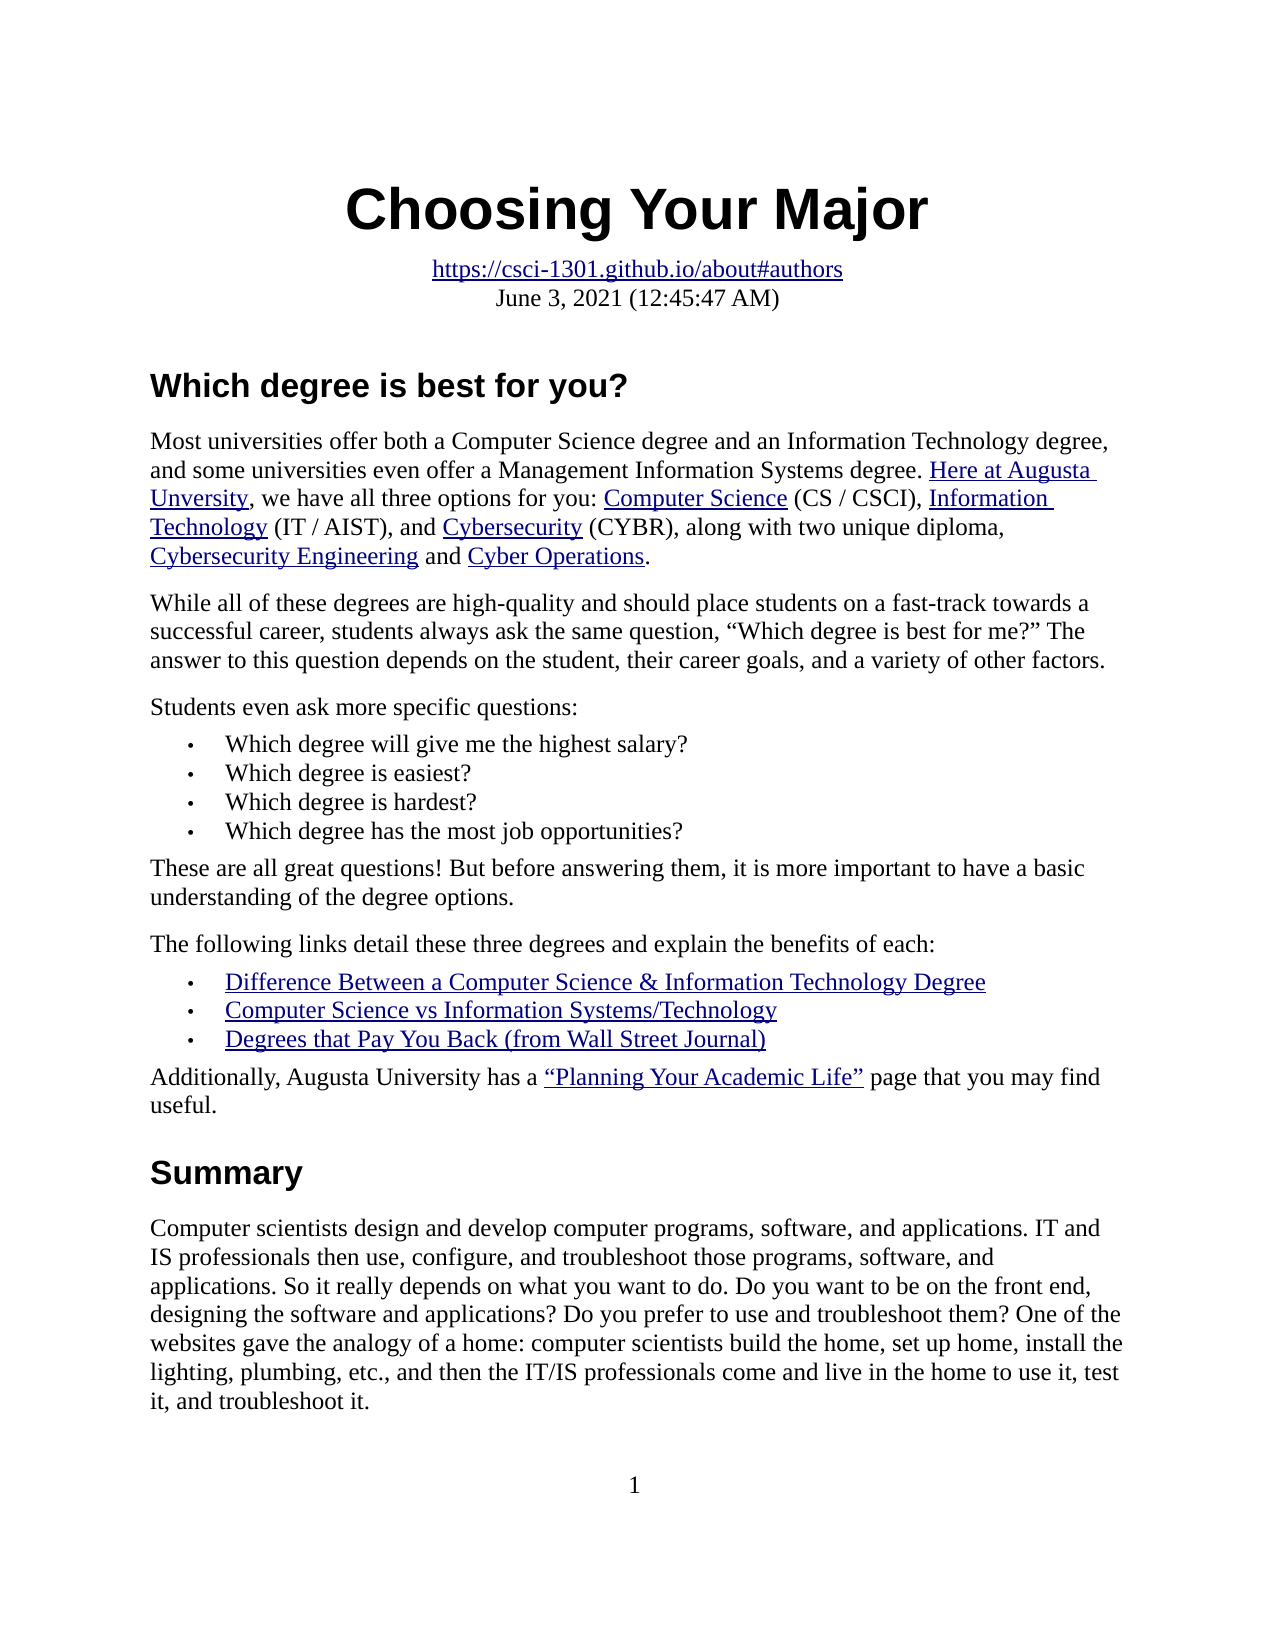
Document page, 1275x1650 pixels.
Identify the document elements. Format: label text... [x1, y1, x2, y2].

text These are all great questions! But before answering them, it is more important to have a basic understanding of the degree options. [150, 853, 1125, 911]
text https://csci-1301.github.io/about#authors [150, 254, 1125, 283]
text Additionally, Augusta University has a “Planning Your Academic Life” page that you may find useful. [150, 1062, 1125, 1119]
subtitle Summary [150, 1153, 1125, 1192]
text While all of these degrees are high-quality and should place students on a fast-track towards a successful career, students always ask the same question, “Which degree is best for me?” The answer to this question depends on the student, their career goals, and a variety of other factors. [150, 588, 1125, 674]
list Which degree will give me the highest salary? [187, 729, 1125, 758]
title Choosing Your Major [150, 175, 1125, 242]
list Which degree is easiest? [187, 758, 1125, 787]
subtitle Which degree is best for you? [150, 366, 1125, 404]
list Which degree is hardest? [187, 787, 1125, 816]
list Computer Science vs Information Systems/Technology [187, 995, 1125, 1024]
text Most universities offer both a Computer Science degree and an Information Technology degree, and some universities even offer a Management Information Systems degree. Here at Augusta Unversity, we have all three options for you: Computer Science (CS / CSCI), Information Technology (IT / AIST), and Cybersecurity (CYBR), along with two unique diploma, Cybersecurity Engineering and Cyber Operations. [150, 426, 1125, 570]
list Difference Between a Computer Science & Information Technology Degree [187, 967, 1125, 995]
list Degrees that Pay You Back (from Wall Street Journal) [187, 1024, 1125, 1053]
text The following links detail these three degrees and explain the benefits of each: [150, 929, 1125, 958]
text June 3, 2021 (12:45:47 AM) [150, 283, 1125, 312]
text Computer scientists design and develop computer programs, software, and applications. IT and IS professionals then use, configure, and troubleshoot those programs, software, and applications. So it really depends on what you want to do. Do you want to be on the front end, designing the software and applications? Do you prefer to use and troubleshoot them? One of the websites gave the analogy of a home: computer scientists build the home, set up home, install the lighting, plumbing, etc., and then the IT/IS professionals come and live in the home to use it, test it, and troubleshoot it. [150, 1213, 1125, 1414]
text Students even ask more specific questions: [150, 692, 1125, 721]
list Which degree has the most job opportunities? [187, 816, 1125, 844]
